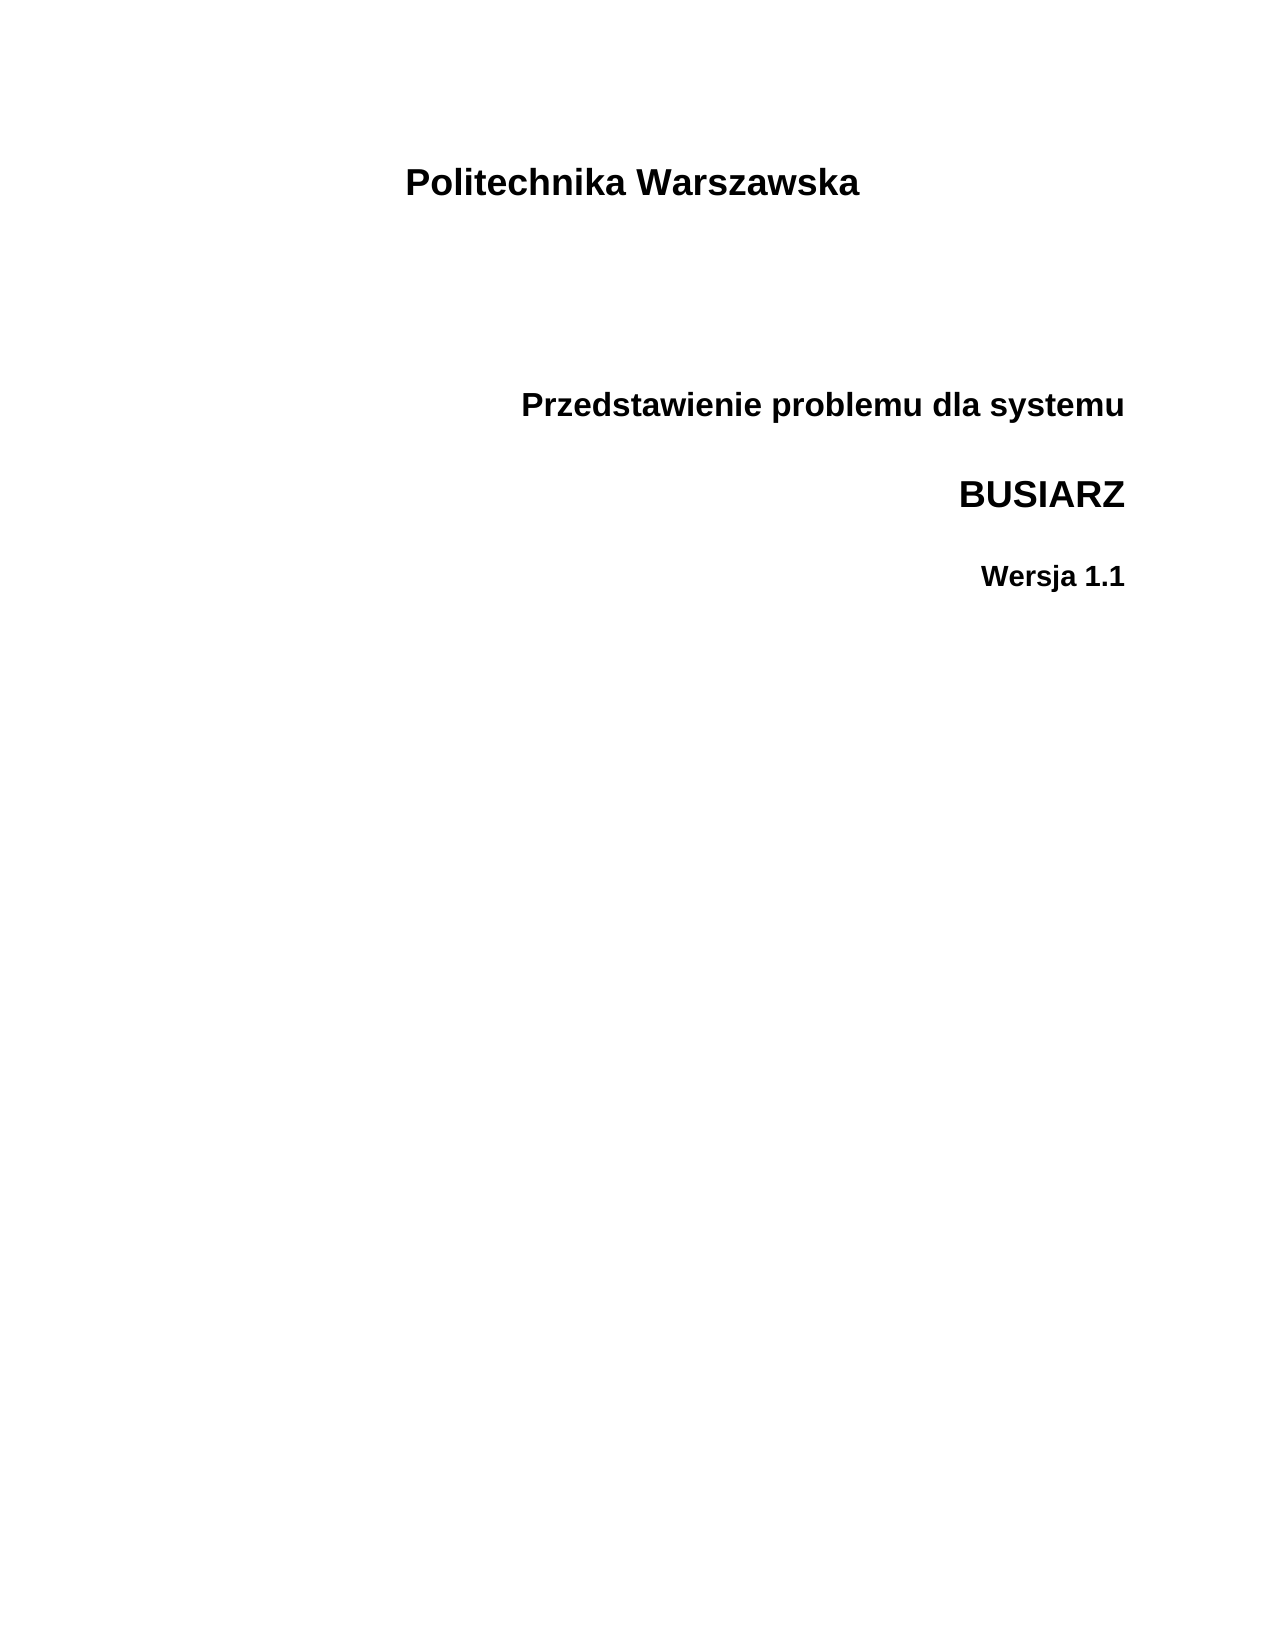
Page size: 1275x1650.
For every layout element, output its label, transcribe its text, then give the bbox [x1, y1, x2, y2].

subtitle Wersja 1.1 [150, 559, 1125, 592]
title Przedstawienie problemu dla systemu [150, 385, 1125, 423]
subtitle BUSIARZ [150, 472, 1125, 516]
